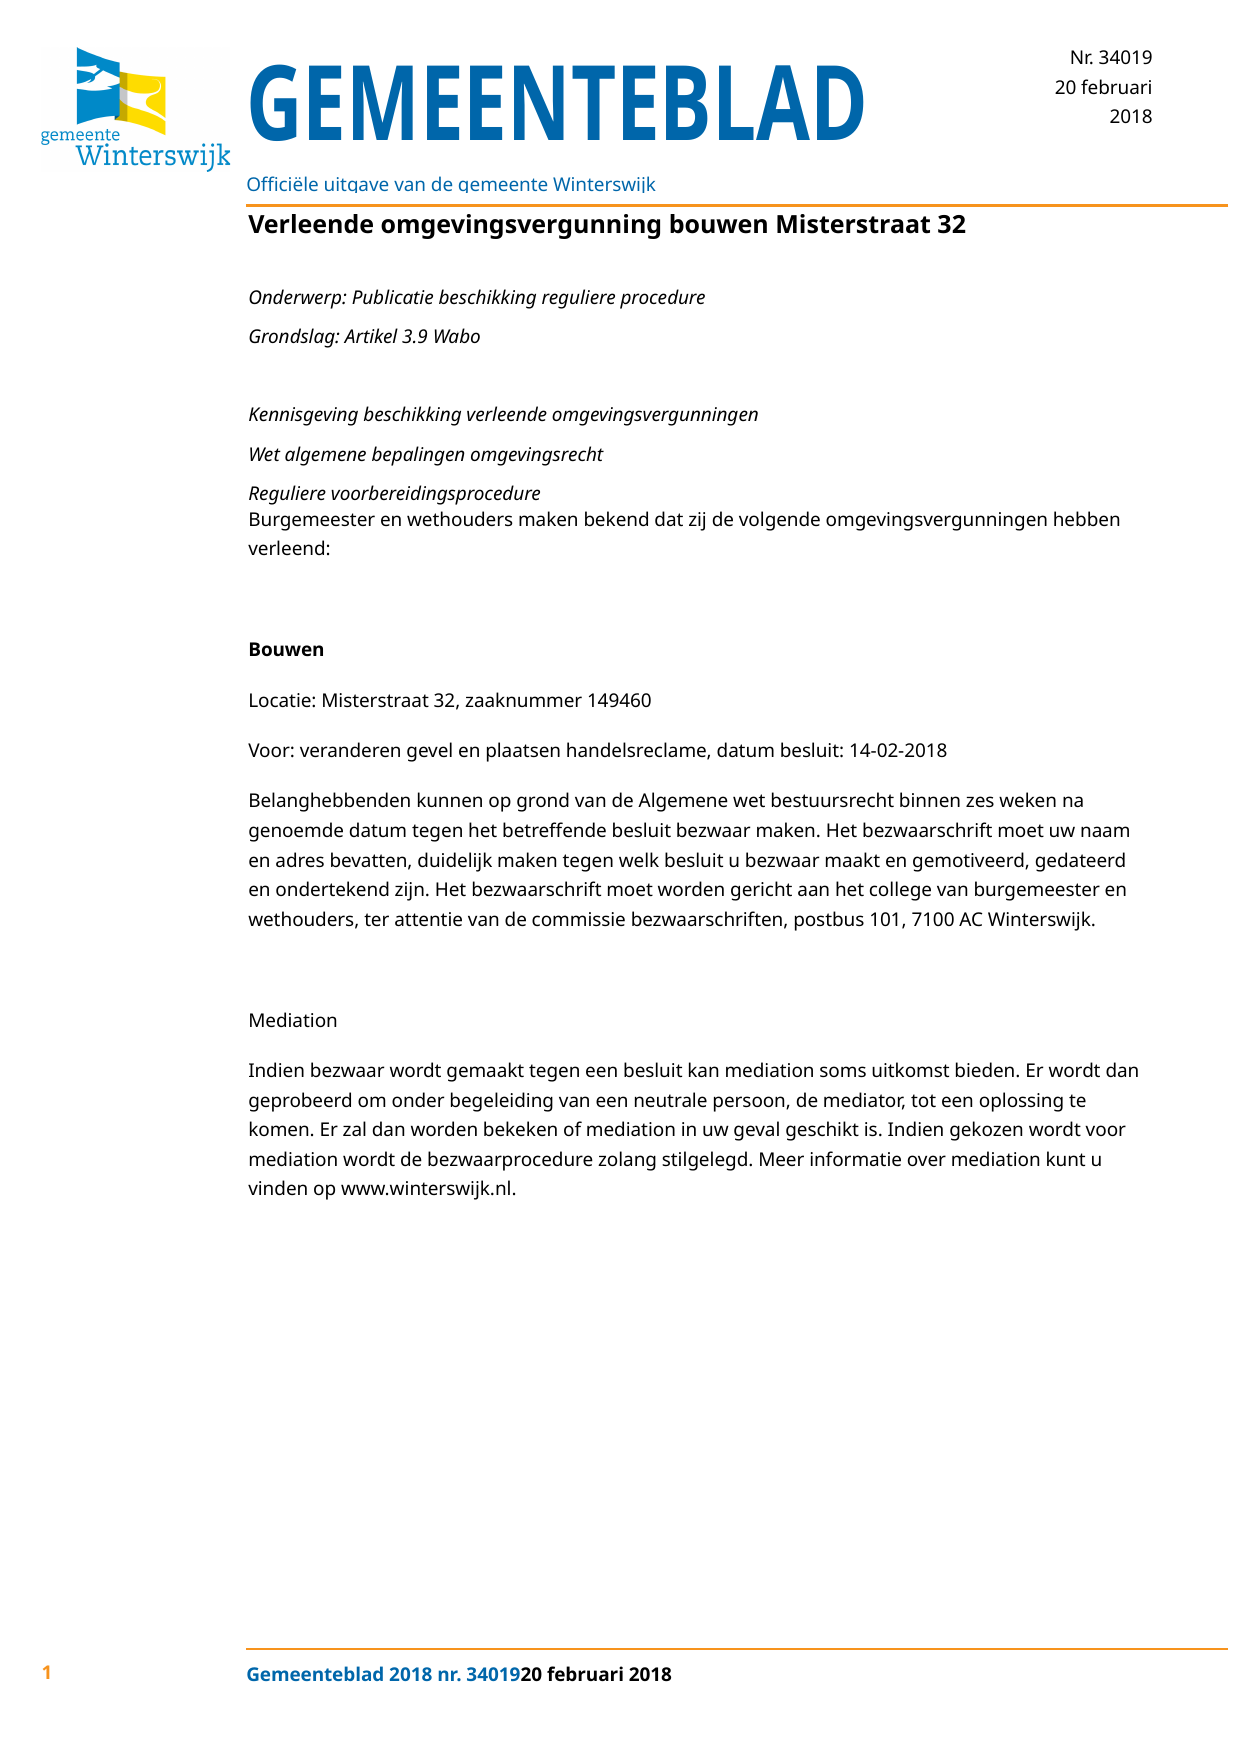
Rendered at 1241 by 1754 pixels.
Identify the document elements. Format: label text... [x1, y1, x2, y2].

text Indien bezwaar wordt gemaakt tegen een besluit kan mediation soms uitkomst bieden. Er wordt dan geprobeerd om onder begeleiding van een neutrale persoon, de mediator, tot een oplossing te komen. Er zal dan worden bekeken of mediation in uw geval geschikt is. Indien gekozen wordt voor mediation wordt de bezwaarprocedure zolang stilgelegd. Meer informatie over mediation kunt u vinden op www.winterswijk.nl. [248, 1057, 1152, 1201]
text Burgemeester en wethouders maken bekend dat zij de volgende omgevingsvergunningen hebben verleend: [248, 506, 1152, 561]
text Verleende omgevingsvergunning bouwen Misterstraat 32 [248, 207, 1152, 241]
picture [225, 153, 231, 162]
text Mediation [248, 1007, 1152, 1032]
text Belanghebbenden kunnen op grond van de Algemene wet bestuursrecht binnen zes weken na genoemde datum tegen het betreffende besluit bezwaar maken. Het bezwaarschrift moet uw naam en adres bevatten, duidelijk maken tegen welk besluit u bezwaar maakt en gemotiveerd, gedateerd en ondertekend zijn. Het bezwaarschrift moet worden gericht aan het college van burgemeester en wethouders, ter attentie van de commissie bezwaarschriften, postbus 101, 7100 AC Winterswijk. [248, 788, 1152, 932]
text Reguliere voorbereidingsprocedure [248, 480, 1152, 506]
text Locatie: Misterstraat 32, zaaknummer 149460 [248, 687, 1152, 712]
text Wet algemene bepalingen omgevingsrecht [248, 441, 1152, 467]
text Grondslag: Artikel 3.9 Wabo [248, 323, 1152, 349]
text Voor: veranderen gevel en plaatsen handelsreclame, datum besluit: 14-02-2018 [248, 737, 1152, 763]
picture [41, 47, 231, 172]
text Bouwen [248, 636, 1152, 662]
text Kennisgeving beschikking verleende omgevingsvergunningen [248, 402, 1152, 427]
text Onderwerp: Publicatie beschikking reguliere procedure [248, 284, 1152, 309]
